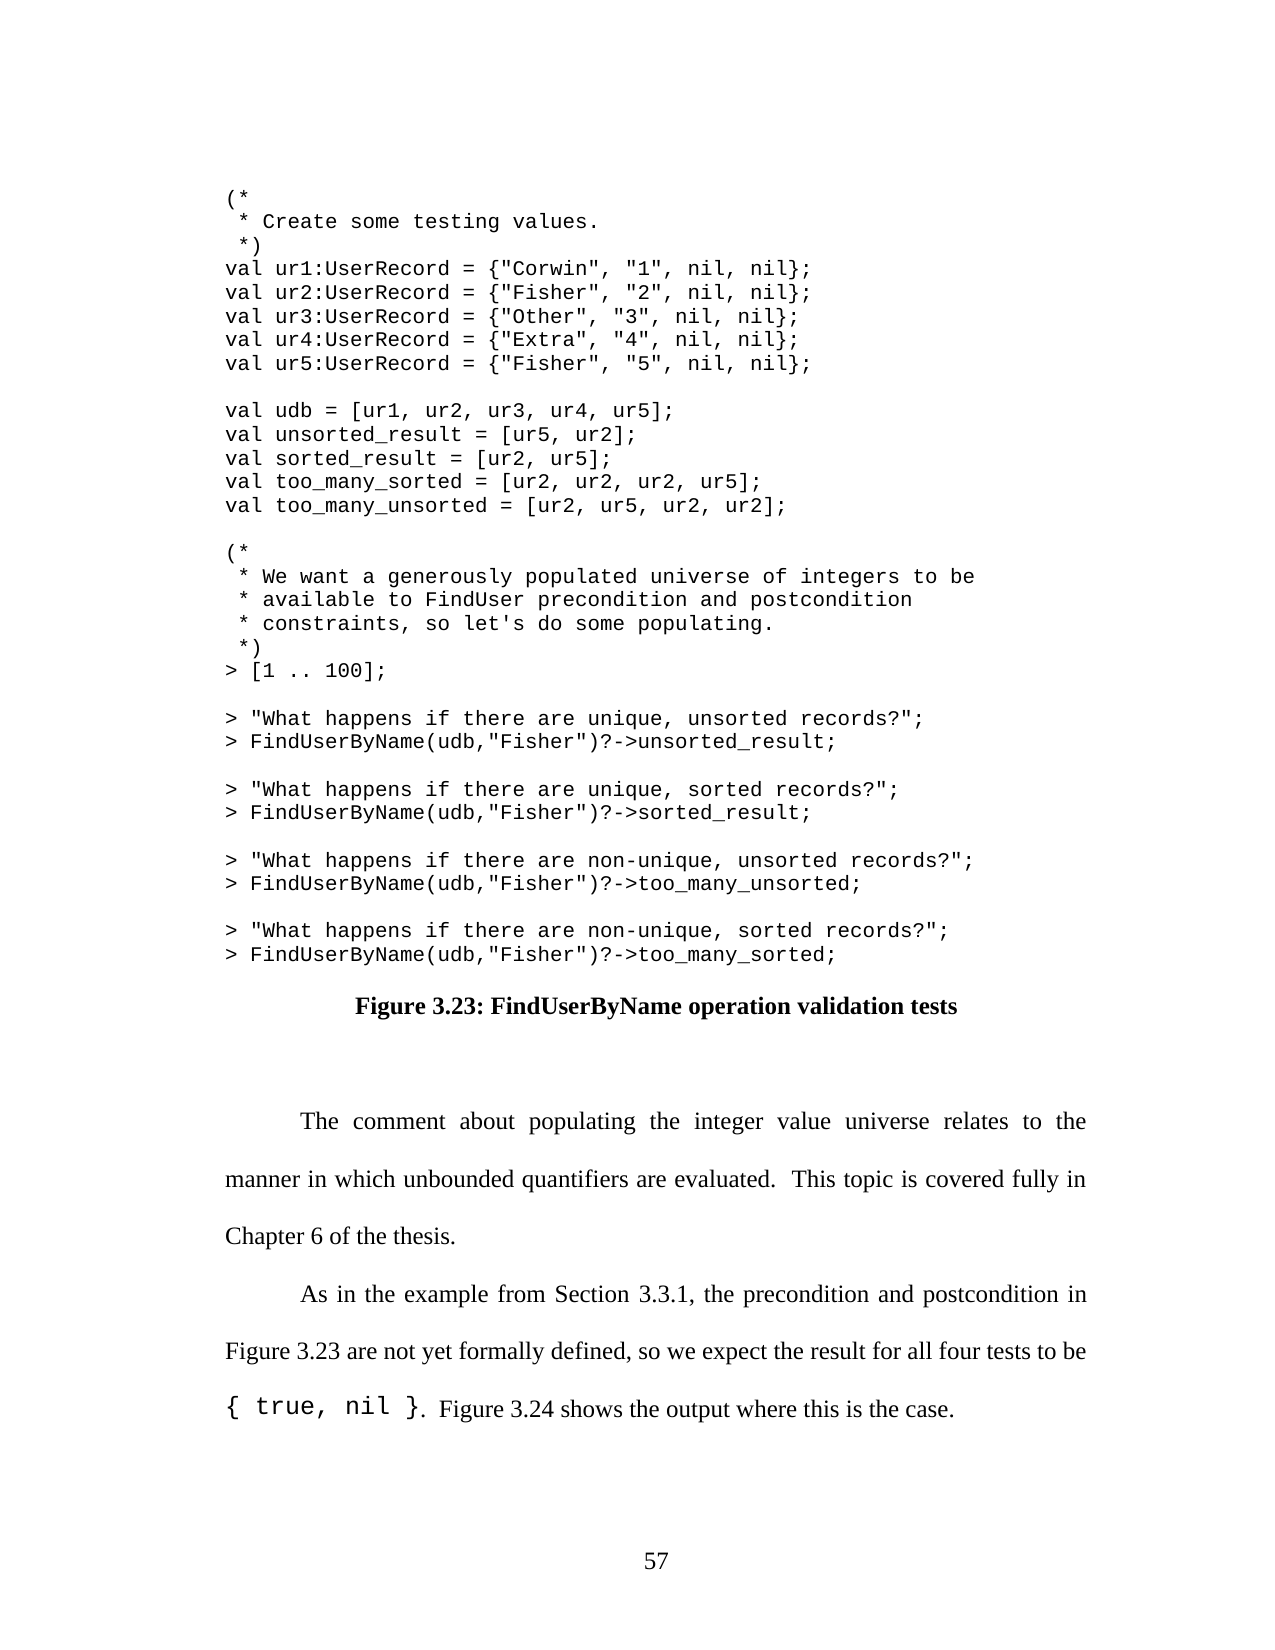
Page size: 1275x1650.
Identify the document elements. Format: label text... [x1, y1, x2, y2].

text > "What happens if there are non-unique, unsorted records?"; [225, 849, 1087, 873]
text * constraints, so let's do some populating. [225, 613, 1087, 637]
text The comment about populating the integer value universe relates to the manner in which unbounded quantifiers are evaluated. This topic is covered fully in Chapter 6 of the thesis. [225, 1106, 1087, 1250]
text > FindUserByName(udb,"Fisher")?->too_many_sorted; [225, 944, 1087, 968]
text > FindUserByName(udb,"Fisher")?->unsorted_result; [225, 731, 1087, 755]
text *) [225, 235, 1087, 258]
text val ur2:UserRecord = {"Fisher", "2", nil, nil}; [225, 282, 1087, 306]
text > FindUserByName(udb,"Fisher")?->sorted_result; [225, 802, 1087, 826]
text > "What happens if there are non-unique, sorted records?"; [225, 921, 1087, 944]
text > "What happens if there are unique, sorted records?"; [225, 779, 1087, 802]
text val ur3:UserRecord = {"Other", "3", nil, nil}; [225, 306, 1087, 329]
text *) [225, 637, 1087, 660]
text * available to FindUser precondition and postcondition [225, 589, 1087, 613]
text val sorted_result = [ur2, ur5]; [225, 448, 1087, 471]
text val too_many_unsorted = [ur2, ur5, ur2, ur2]; [225, 495, 1087, 518]
text (* [225, 542, 1087, 566]
text > "What happens if there are unique, unsorted records?"; [225, 708, 1087, 731]
text val too_many_sorted = [ur2, ur2, ur2, ur5]; [225, 471, 1087, 495]
text > [1 .. 100]; [225, 660, 1087, 684]
text As in the example from Section 3.3.1, the precondition and postcondition in Figure 3.23 are not yet formally defined, so we expect the result for all four tests to be { true, nil }. Figure 3.24 shows the output where this is the case. [225, 1279, 1087, 1425]
text > FindUserByName(udb,"Fisher")?->too_many_unsorted; [225, 873, 1087, 897]
text Figure 3.23: FindUserByName operation validation tests [225, 991, 1087, 1020]
text val ur1:UserRecord = {"Corwin", "1", nil, nil}; [225, 258, 1087, 282]
text val udb = [ur1, ur2, ur3, ur4, ur5]; [225, 400, 1087, 424]
text * Create some testing values. [225, 211, 1087, 235]
text * We want a generously populated universe of integers to be [225, 566, 1087, 589]
text val ur5:UserRecord = {"Fisher", "5", nil, nil}; [225, 353, 1087, 377]
text val unsorted_result = [ur5, ur2]; [225, 424, 1087, 448]
text (* [225, 187, 1087, 211]
text val ur4:UserRecord = {"Extra", "4", nil, nil}; [225, 329, 1087, 353]
